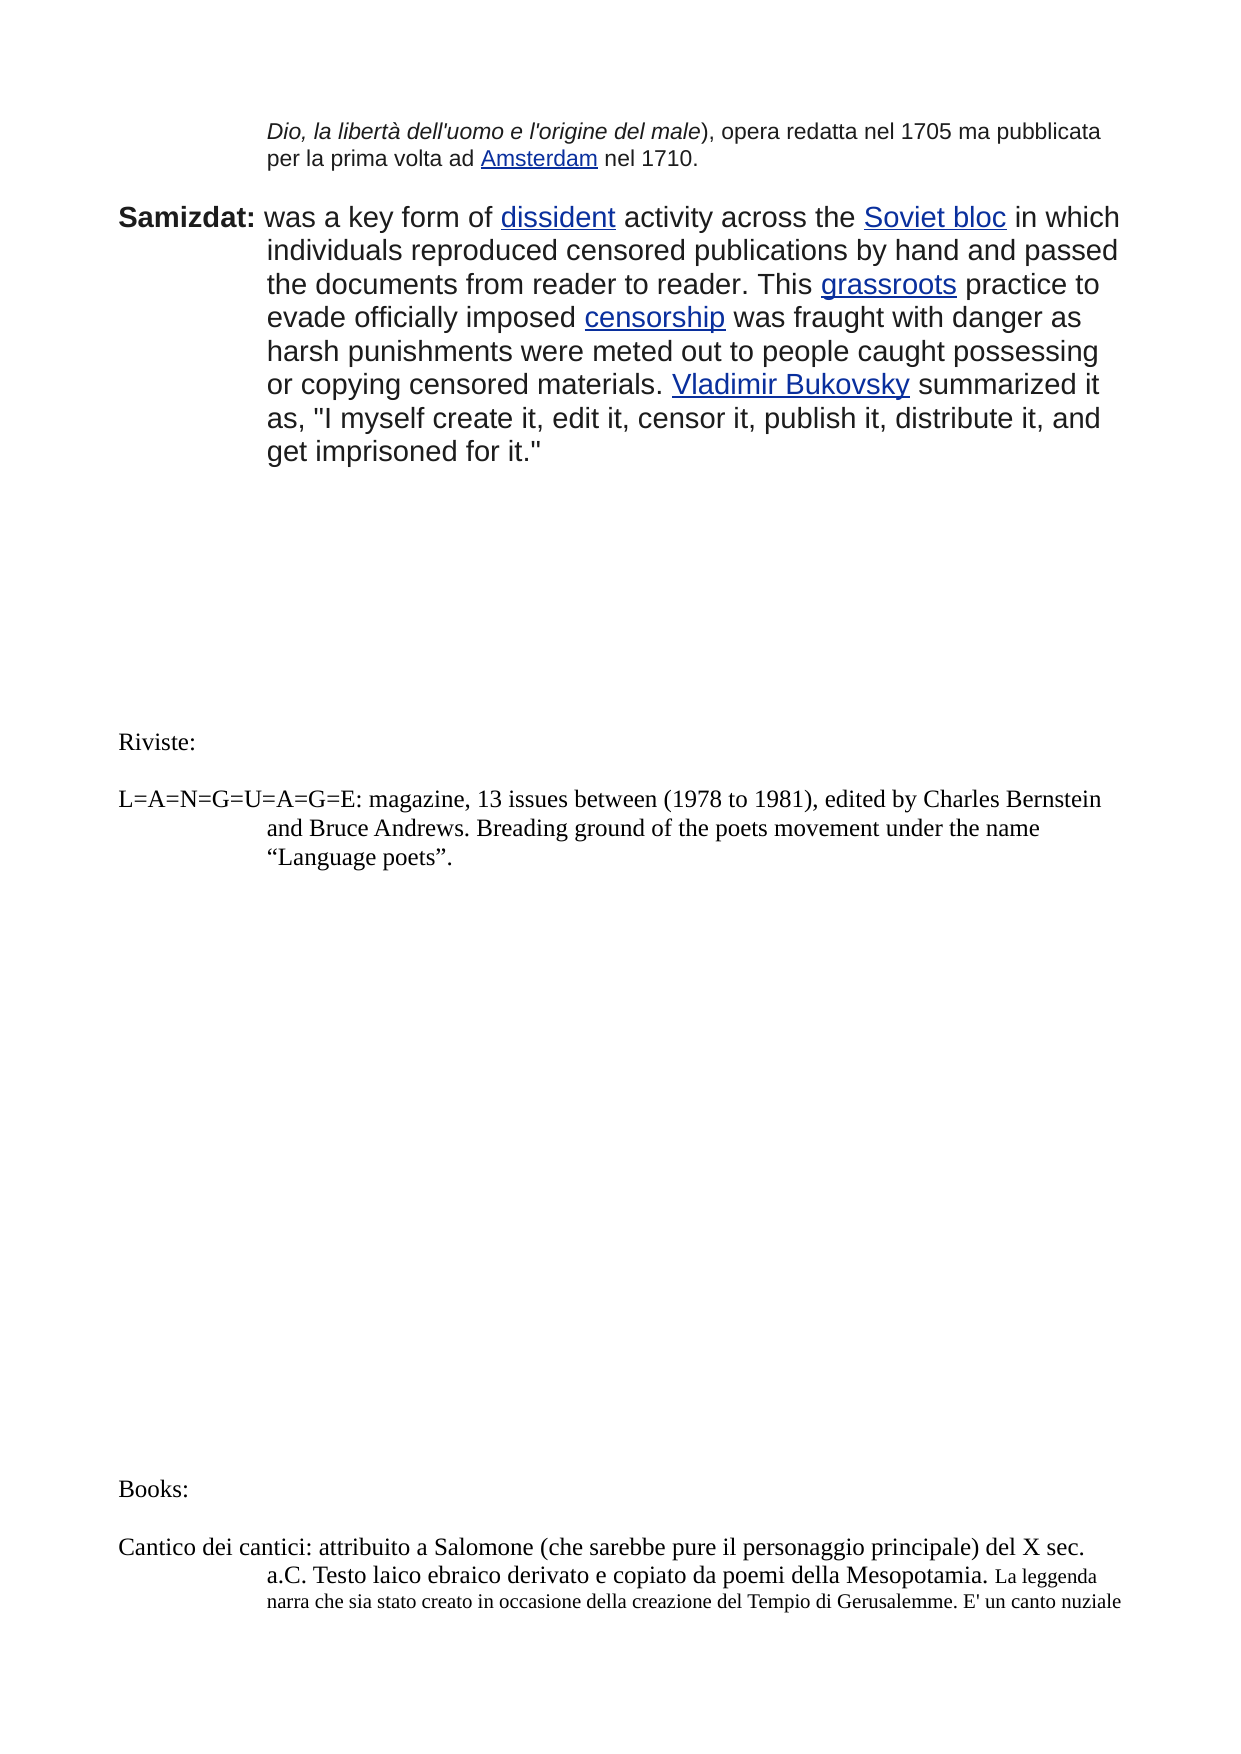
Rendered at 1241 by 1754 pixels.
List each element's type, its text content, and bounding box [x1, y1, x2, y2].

text Cantico dei cantici: attribuito a Salomone (che sarebbe pure il personaggio principale) del X sec. a.C. Testo laico ebraico derivato e copiato da poemi della Mesopotamia. La leggenda narra che sia stato creato in occasione della creazione del Tempio di Gerusalemme. E' un canto nuziale [118, 1532, 1122, 1613]
text Riviste: [118, 727, 1122, 755]
text Dio, la libertà dell'uomo e l'origine del male), opera redatta nel 1705 ma pubblicata per la prima volta ad Amsterdam nel 1710. [118, 118, 1122, 171]
text Books: [118, 1474, 1122, 1503]
text L=A=N=G=U=A=G=E: magazine, 13 issues between (1978 to 1981), edited by Charles Bernstein and Bruce Andrews. Breading ground of the poets movement under the name “Language poets”. [118, 784, 1122, 870]
text Samizdat: was a key form of dissident activity across the Soviet bloc in which individuals reproduced censored publications by hand and passed the documents from reader to reader. This grassroots practice to evade officially imposed censorship was fraught with danger as harsh punishments were meted out to people caught possessing or copying censored materials. Vladimir Bukovsky summarized it as, "I myself create it, edit it, censor it, publish it, distribute it, and get imprisoned for it." [118, 199, 1122, 468]
